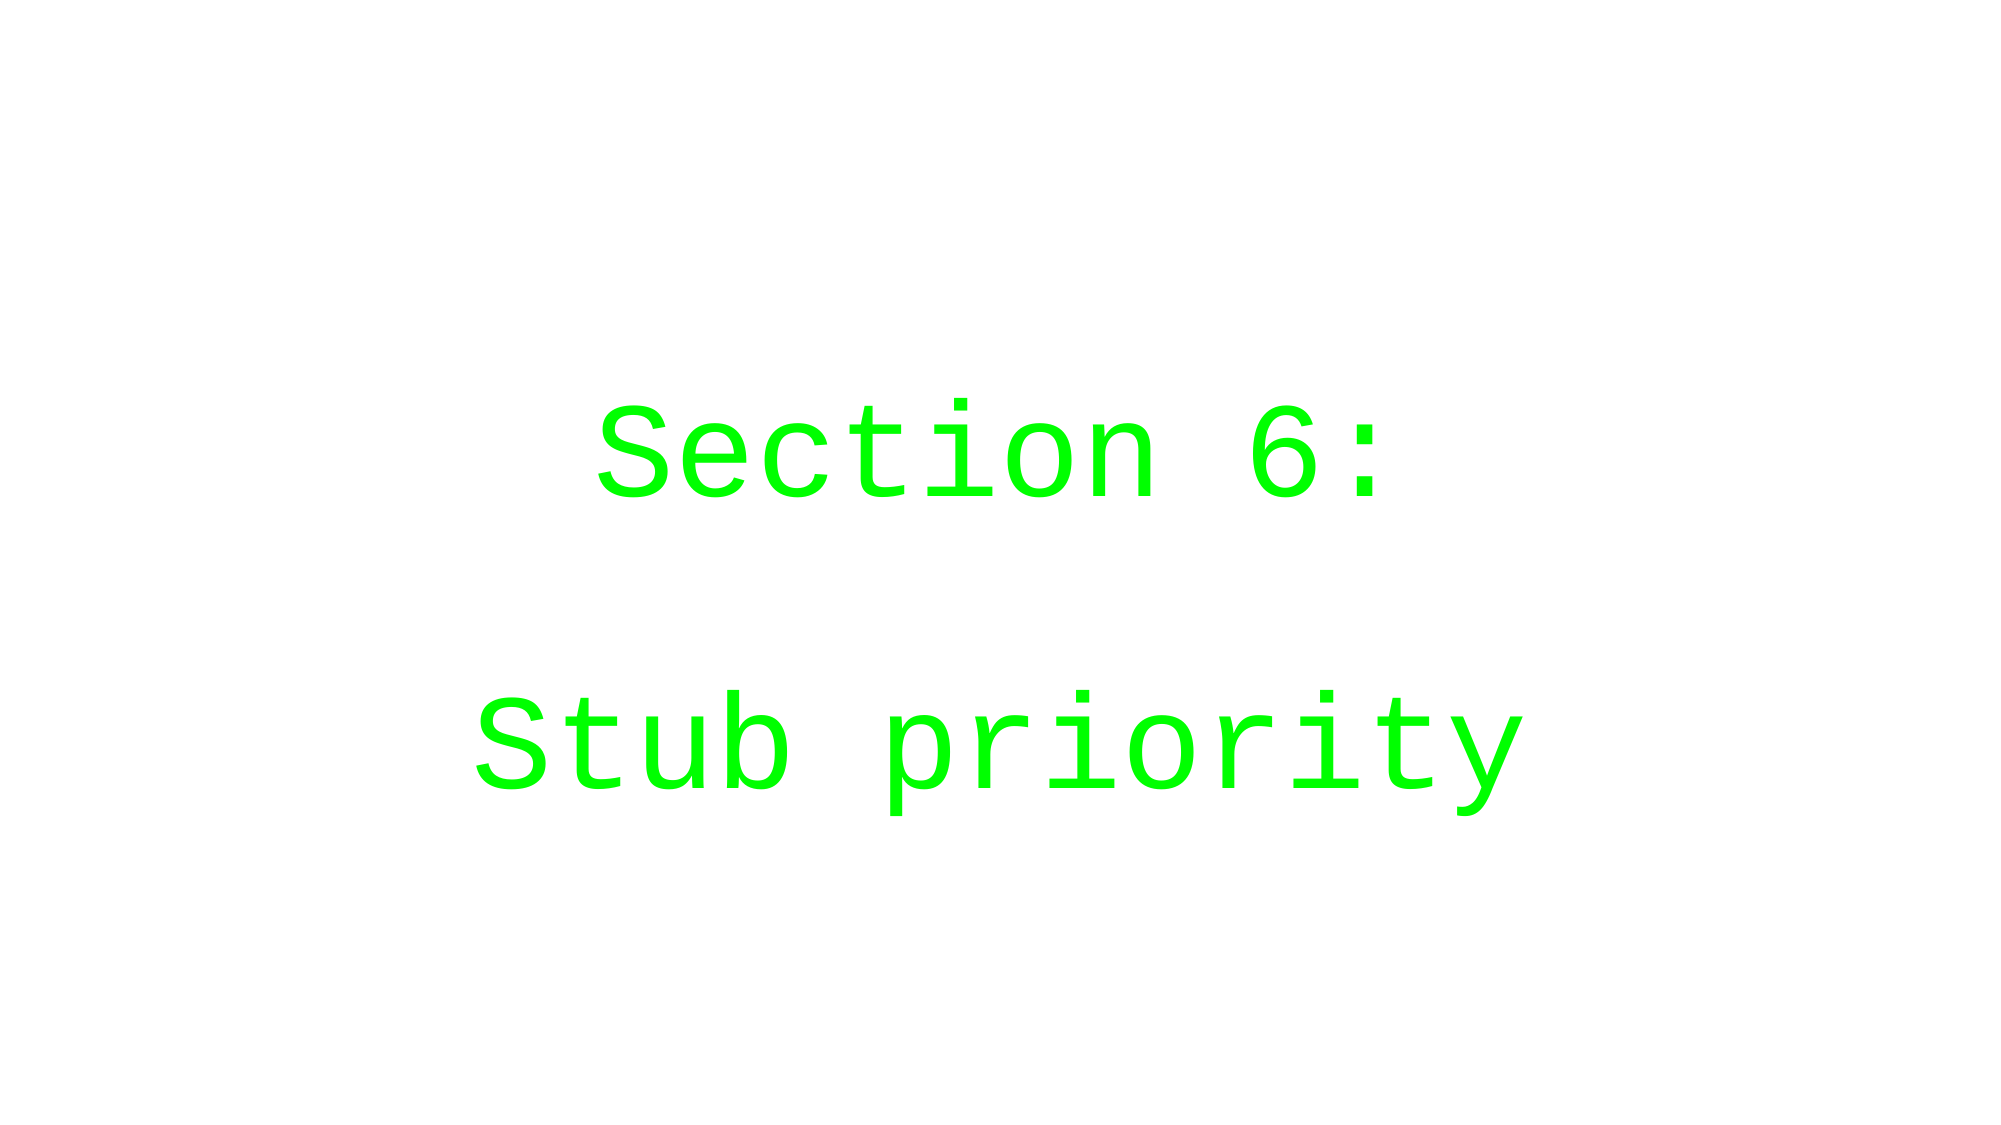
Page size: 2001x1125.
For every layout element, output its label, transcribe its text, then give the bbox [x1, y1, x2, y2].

title Section 6: Stub priority [0, 371, 2000, 761]
